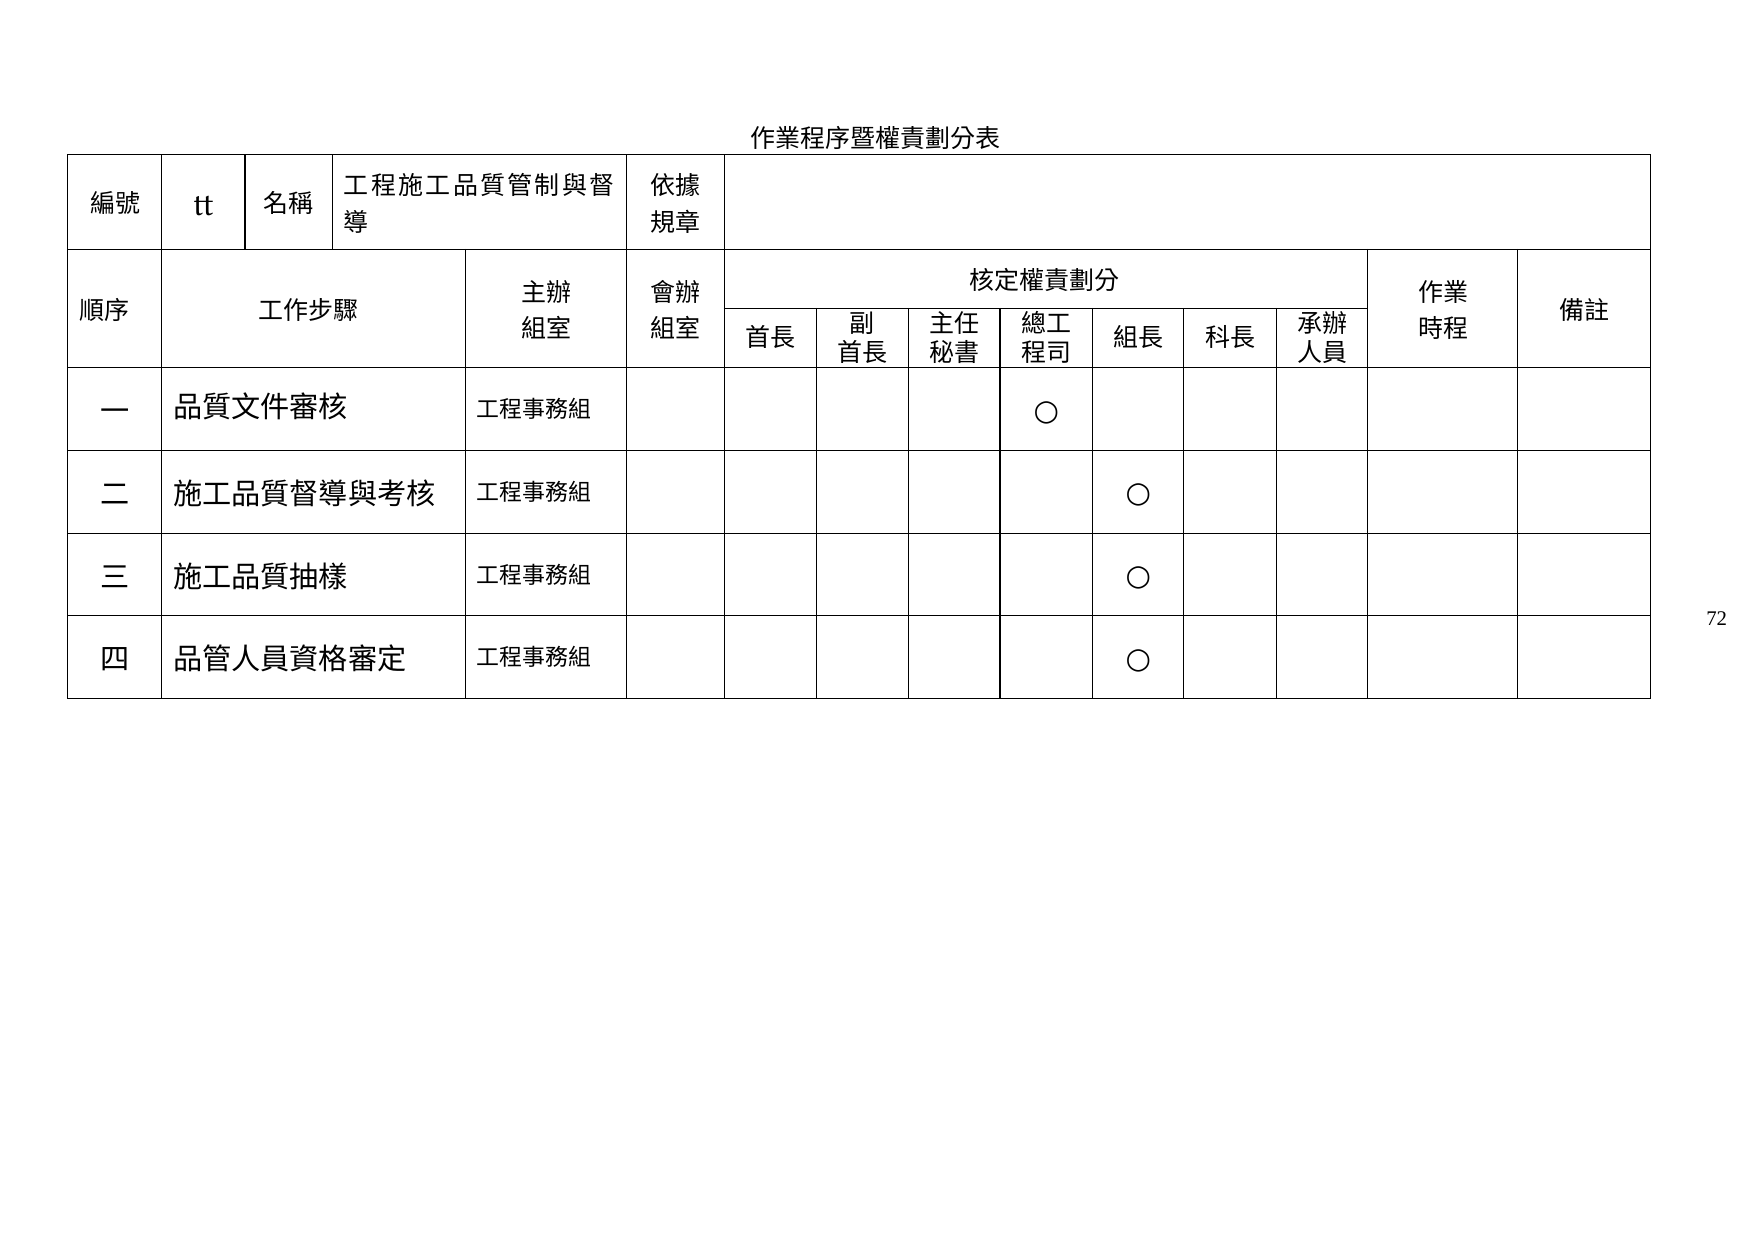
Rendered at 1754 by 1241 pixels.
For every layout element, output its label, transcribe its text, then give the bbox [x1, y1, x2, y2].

table_cell 工程事務組 [466, 451, 626, 532]
table_cell [1277, 368, 1367, 450]
table_cell 核定權責劃分 [725, 250, 1367, 308]
text 作業程序暨權責劃分表 [487, 118, 1264, 154]
table_cell [1368, 616, 1517, 698]
table_cell 組長 [1093, 309, 1183, 367]
table_cell 工作步驟 [162, 250, 465, 367]
table_cell ○ [1093, 534, 1183, 615]
table_cell 一 [68, 368, 161, 450]
table_cell 順序 [68, 250, 161, 367]
table_header [725, 155, 1650, 249]
table_cell [1001, 534, 1092, 615]
table_cell [627, 368, 724, 450]
table_cell [1184, 616, 1276, 698]
table_cell [909, 368, 999, 450]
table_cell [909, 534, 999, 615]
table_cell 施工品質督導與考核 [162, 451, 465, 532]
table_cell [1184, 451, 1276, 532]
table_cell 科長 [1184, 309, 1276, 367]
table_cell [725, 451, 816, 532]
table_cell [1368, 451, 1517, 532]
table_cell 主辦 組室 [466, 250, 626, 367]
table_cell [1277, 451, 1367, 532]
table_cell 備註 [1518, 250, 1650, 367]
table_cell [1001, 451, 1092, 532]
table_cell 品管人員資格審定 [162, 616, 465, 698]
table_cell 三 [68, 534, 161, 615]
table_cell 四 [68, 616, 161, 698]
table_cell 承辦人員 [1277, 309, 1367, 367]
table_header  [162, 155, 244, 249]
table_cell ○ [1093, 616, 1183, 698]
table_cell [1518, 451, 1650, 532]
table_header 工程施工品質管制與督導 [333, 155, 626, 249]
table_cell 首長 [725, 309, 816, 367]
table_cell 主任 秘書 [909, 309, 999, 367]
table_header 名稱 [246, 155, 332, 249]
table_cell 工程事務組 [466, 616, 626, 698]
table_header 編號 [68, 155, 161, 249]
table_header 依據 規章 [627, 155, 724, 249]
table_cell 會辦 組室 [627, 250, 724, 367]
table_cell 二 [68, 451, 161, 532]
table_cell [1518, 368, 1650, 450]
table_cell [817, 616, 908, 698]
table_cell [1368, 534, 1517, 615]
table_cell [1184, 368, 1276, 450]
table_cell 品質文件審核 [162, 368, 465, 450]
table_cell 作業 時程 [1368, 250, 1517, 367]
table_cell [1093, 368, 1183, 450]
table_cell [909, 451, 999, 532]
table_cell [1184, 534, 1276, 615]
table_cell [909, 616, 999, 698]
table_cell [725, 616, 816, 698]
table_cell [1368, 368, 1517, 450]
table_cell 總工程司 [1001, 309, 1092, 367]
table_cell 副 首長 [817, 309, 908, 367]
table_cell [725, 368, 816, 450]
table_cell [817, 368, 908, 450]
table_cell [817, 534, 908, 615]
table_cell ○ [1093, 451, 1183, 532]
table_cell 工程事務組 [466, 368, 626, 450]
table_cell 施工品質抽樣 [162, 534, 465, 615]
table_cell [725, 534, 816, 615]
table_cell [1001, 616, 1092, 698]
table_cell [1277, 534, 1367, 615]
table_cell [1277, 616, 1367, 698]
table_cell ○ [1001, 368, 1092, 450]
table_cell [627, 451, 724, 532]
table_cell [627, 534, 724, 615]
table_cell [627, 616, 724, 698]
table_cell [1518, 616, 1650, 698]
table_cell [817, 451, 908, 532]
table_cell [1518, 534, 1650, 615]
table_cell 工程事務組 [466, 534, 626, 615]
